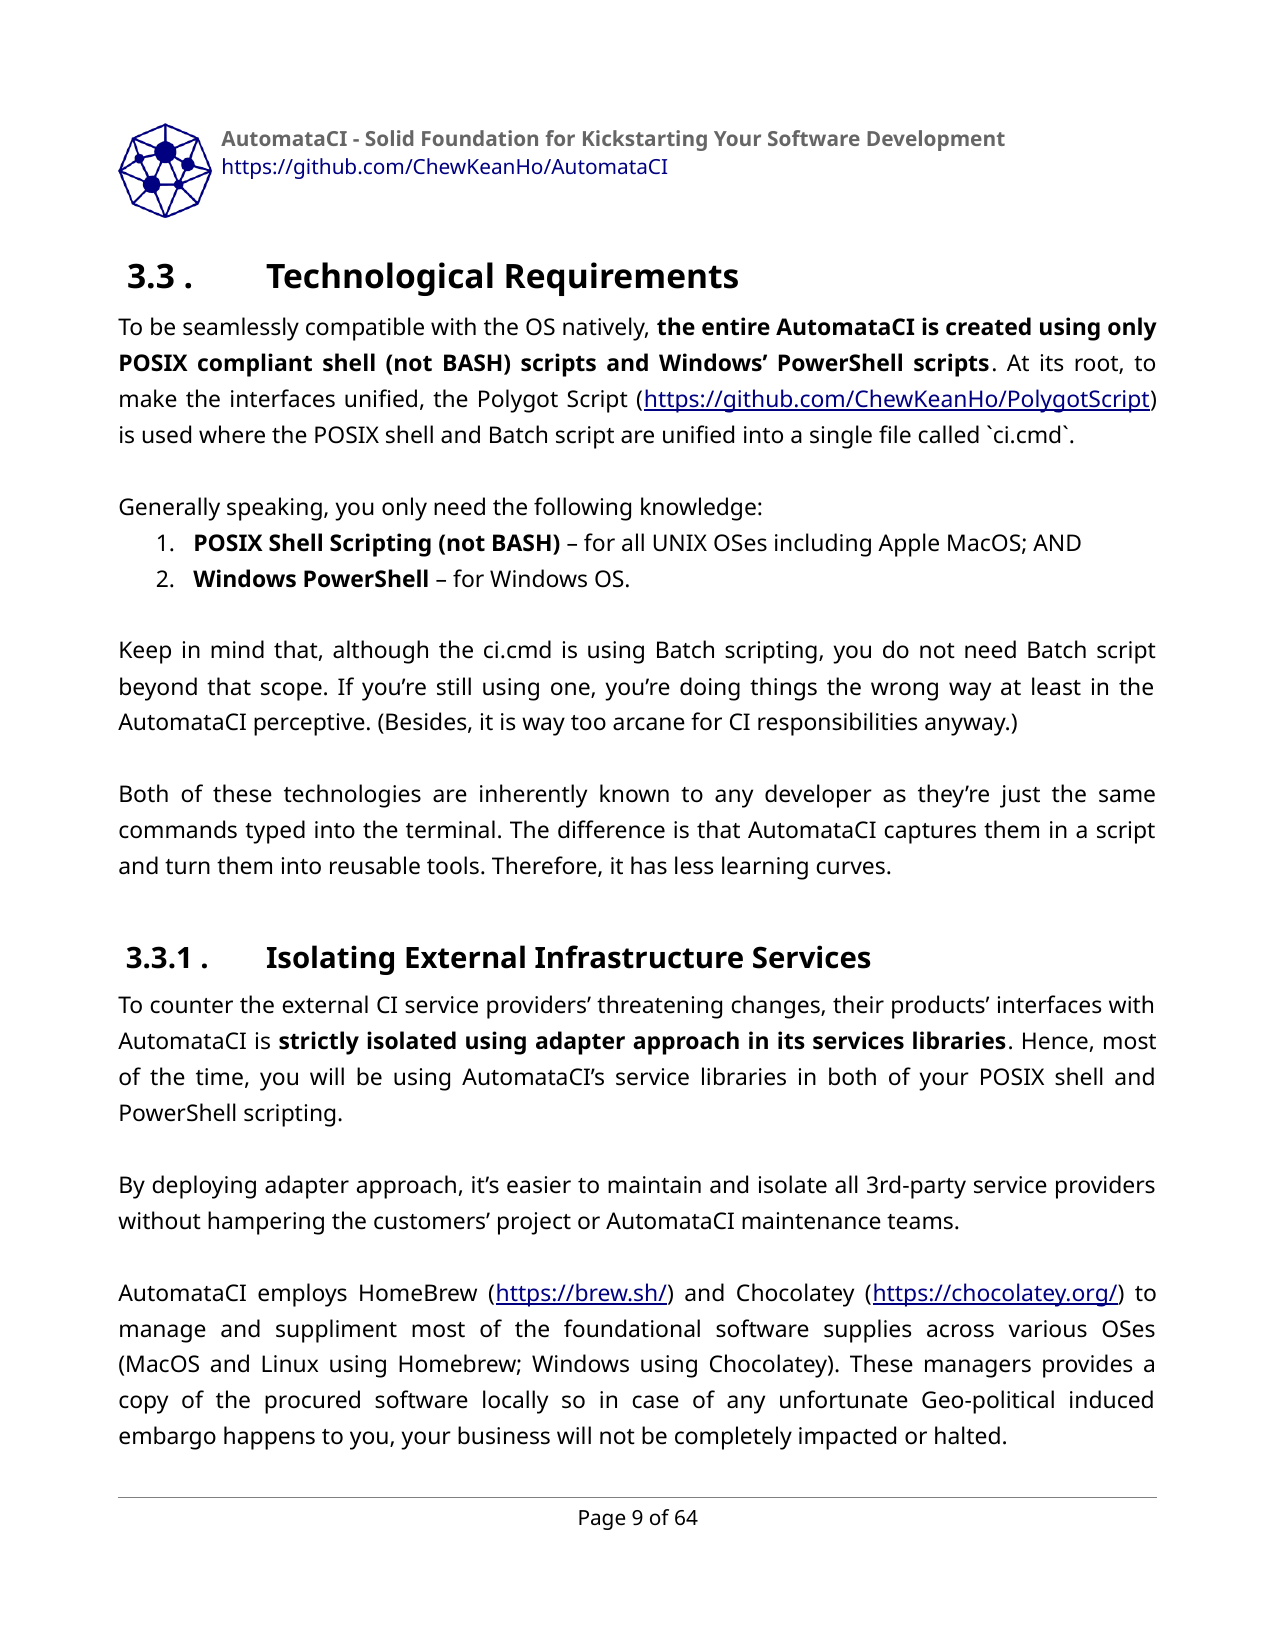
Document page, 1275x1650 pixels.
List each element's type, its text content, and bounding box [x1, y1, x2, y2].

list POSIX Shell Scripting (not BASH) – for all UNIX OSes including Apple MacOS; AND [156, 527, 1157, 558]
subtitle Technological Requirements [118, 253, 1157, 298]
picture [118, 123, 212, 218]
text AutomataCI employs HomeBrew (https://brew.sh/) and Chocolatey (https://chocolatey.org/) to manage and suppliment most of the foundational software supplies across various OSes (MacOS and Linux using Homebrew; Windows using Chocolatey). These managers provides a copy of the procured software locally so in case of any unfortunate Geo-political induced embargo happens to you, your business will not be completely impacted or halted. [118, 1277, 1157, 1452]
list Windows PowerShell – for Windows OS. [156, 563, 1157, 594]
subtitle Isolating External Infrastructure Services [118, 937, 1157, 977]
text Keep in mind that, although the ci.cmd is using Batch scripting, you do not need Batch script beyond that scope. If you’re still using one, you’re doing things the wrong way at least in the AutomataCI perceptive. (Besides, it is way too arcane for CI responsibilities anyway.) [118, 634, 1157, 738]
text To counter the external CI service providers’ threatening changes, their products’ interfaces with AutomataCI is strictly isolated using adapter approach in its services libraries. Hence, most of the time, you will be using AutomataCI’s service libraries in both of your POSIX shell and PowerShell scripting. [118, 989, 1157, 1128]
text To be seamlessly compatible with the OS natively, the entire AutomataCI is created using only POSIX compliant shell (not BASH) scripts and Windows’ PowerShell scripts. At its root, to make the interfaces unified, the Polygot Script (https://github.com/ChewKeanHo/PolygotScript) is used where the POSIX shell and Batch script are unified into a single file called `ci.cmd`. [118, 311, 1157, 450]
text Both of these technologies are inherently known to any developer as they’re just the same commands typed into the terminal. The difference is that AutomataCI captures them in a script and turn them into reusable tools. Therefore, it has less learning curves. [118, 778, 1157, 881]
text By deploying adapter approach, it’s easier to maintain and isolate all 3rd-party service providers without hampering the customers’ project or AutomataCI maintenance teams. [118, 1169, 1157, 1236]
text Generally speaking, you only need the following knowledge: [118, 491, 1157, 522]
